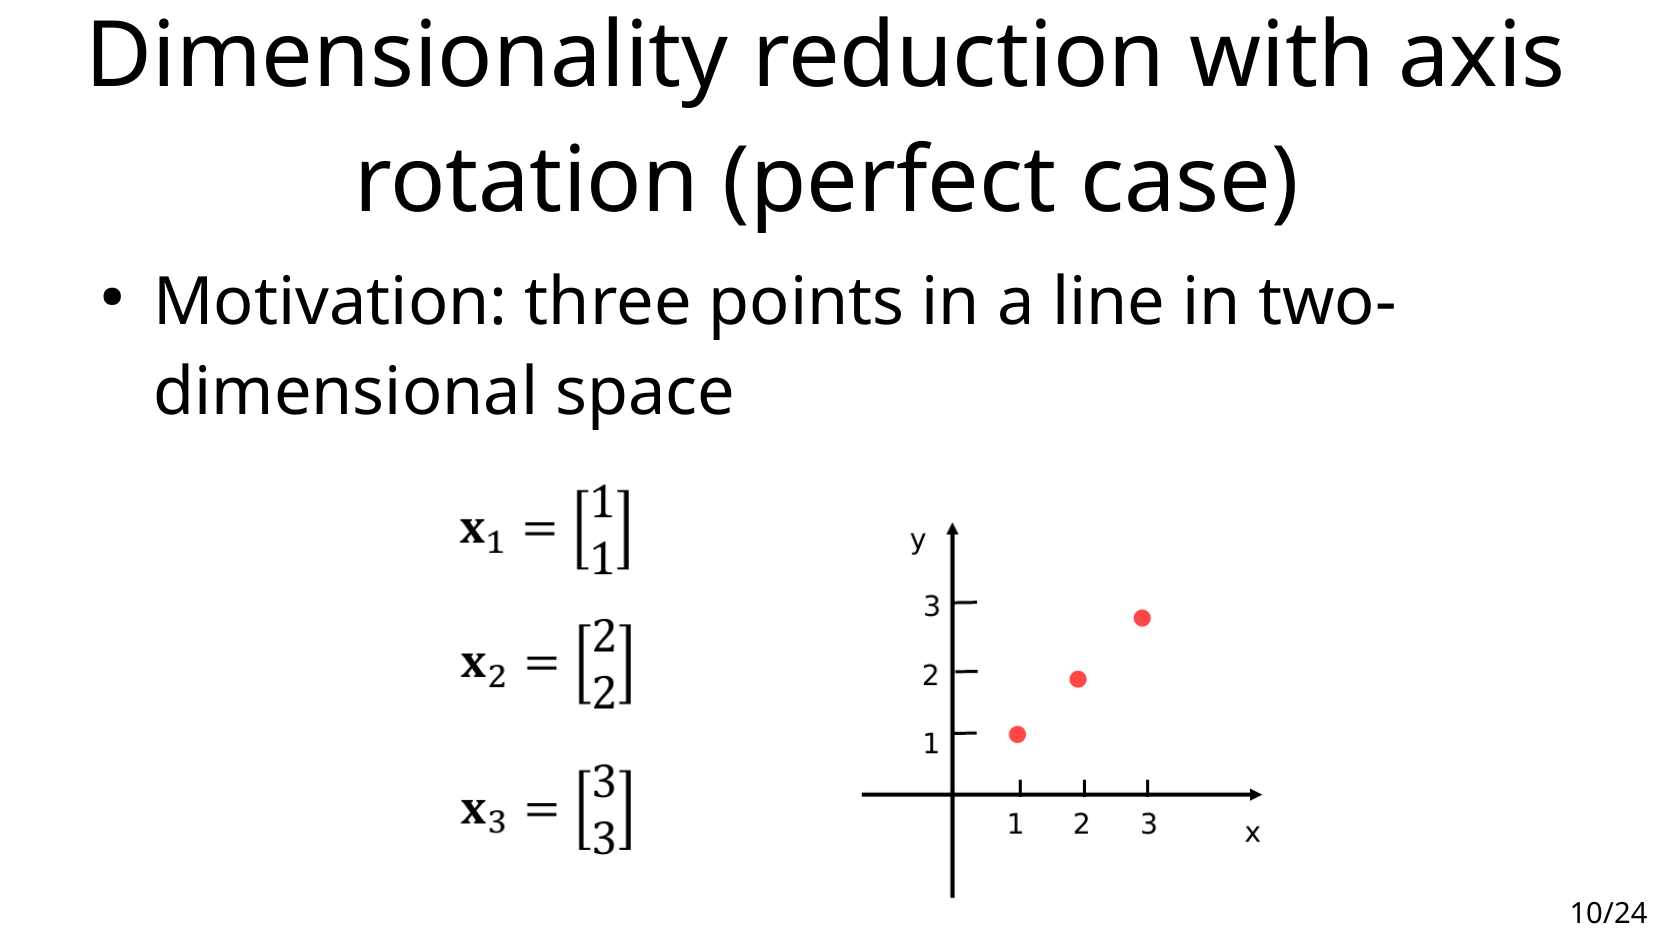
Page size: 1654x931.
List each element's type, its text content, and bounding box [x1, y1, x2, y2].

picture [425, 446, 1306, 912]
title Dimensionality reduction with axis rotation (perfect case) [82, 1, 1571, 226]
list Motivation: three points in a line in two-dimensional space [82, 253, 1571, 793]
